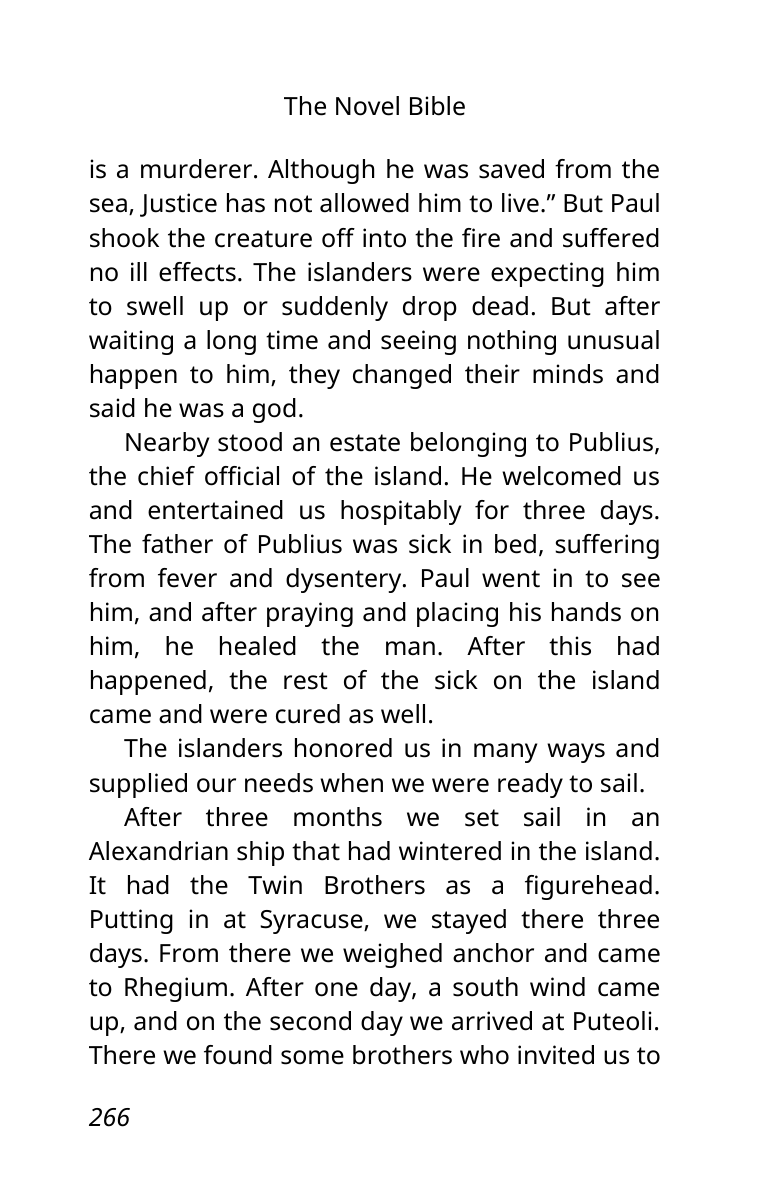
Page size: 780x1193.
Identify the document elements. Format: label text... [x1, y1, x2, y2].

text The islanders honored us in many ways and supplied our needs when we were ready to sail. [88, 731, 661, 799]
text After three months we set sail in an Alexandrian ship that had wintered in the island. It had the Twin Brothers as a figurehead. Putting in at Syracuse, we stayed there three days. From there we weighed anchor and came to Rhegium. After one day, a south wind came up, and on the second day we arrived at Puteoli. There we found some brothers who invited us to [88, 799, 661, 1072]
text Nearby stood an estate belonging to Publius, the chief official of the island. He welcomed us and entertained us hospitably for three days. The father of Publius was sick in bed, suffering from fever and dysentery. Paul went in to see him, and after praying and placing his hands on him, he healed the man. After this had happened, the rest of the sick on the island came and were cured as well. [88, 424, 661, 731]
text is a murderer. Although he was saved from the sea, Justice has not allowed him to live.” But Paul shook the creature off into the fire and suffered no ill effects. The islanders were expecting him to swell up or suddenly drop dead. But after waiting a long time and seeing nothing unusual happen to him, they changed their minds and said he was a god. [88, 152, 661, 424]
